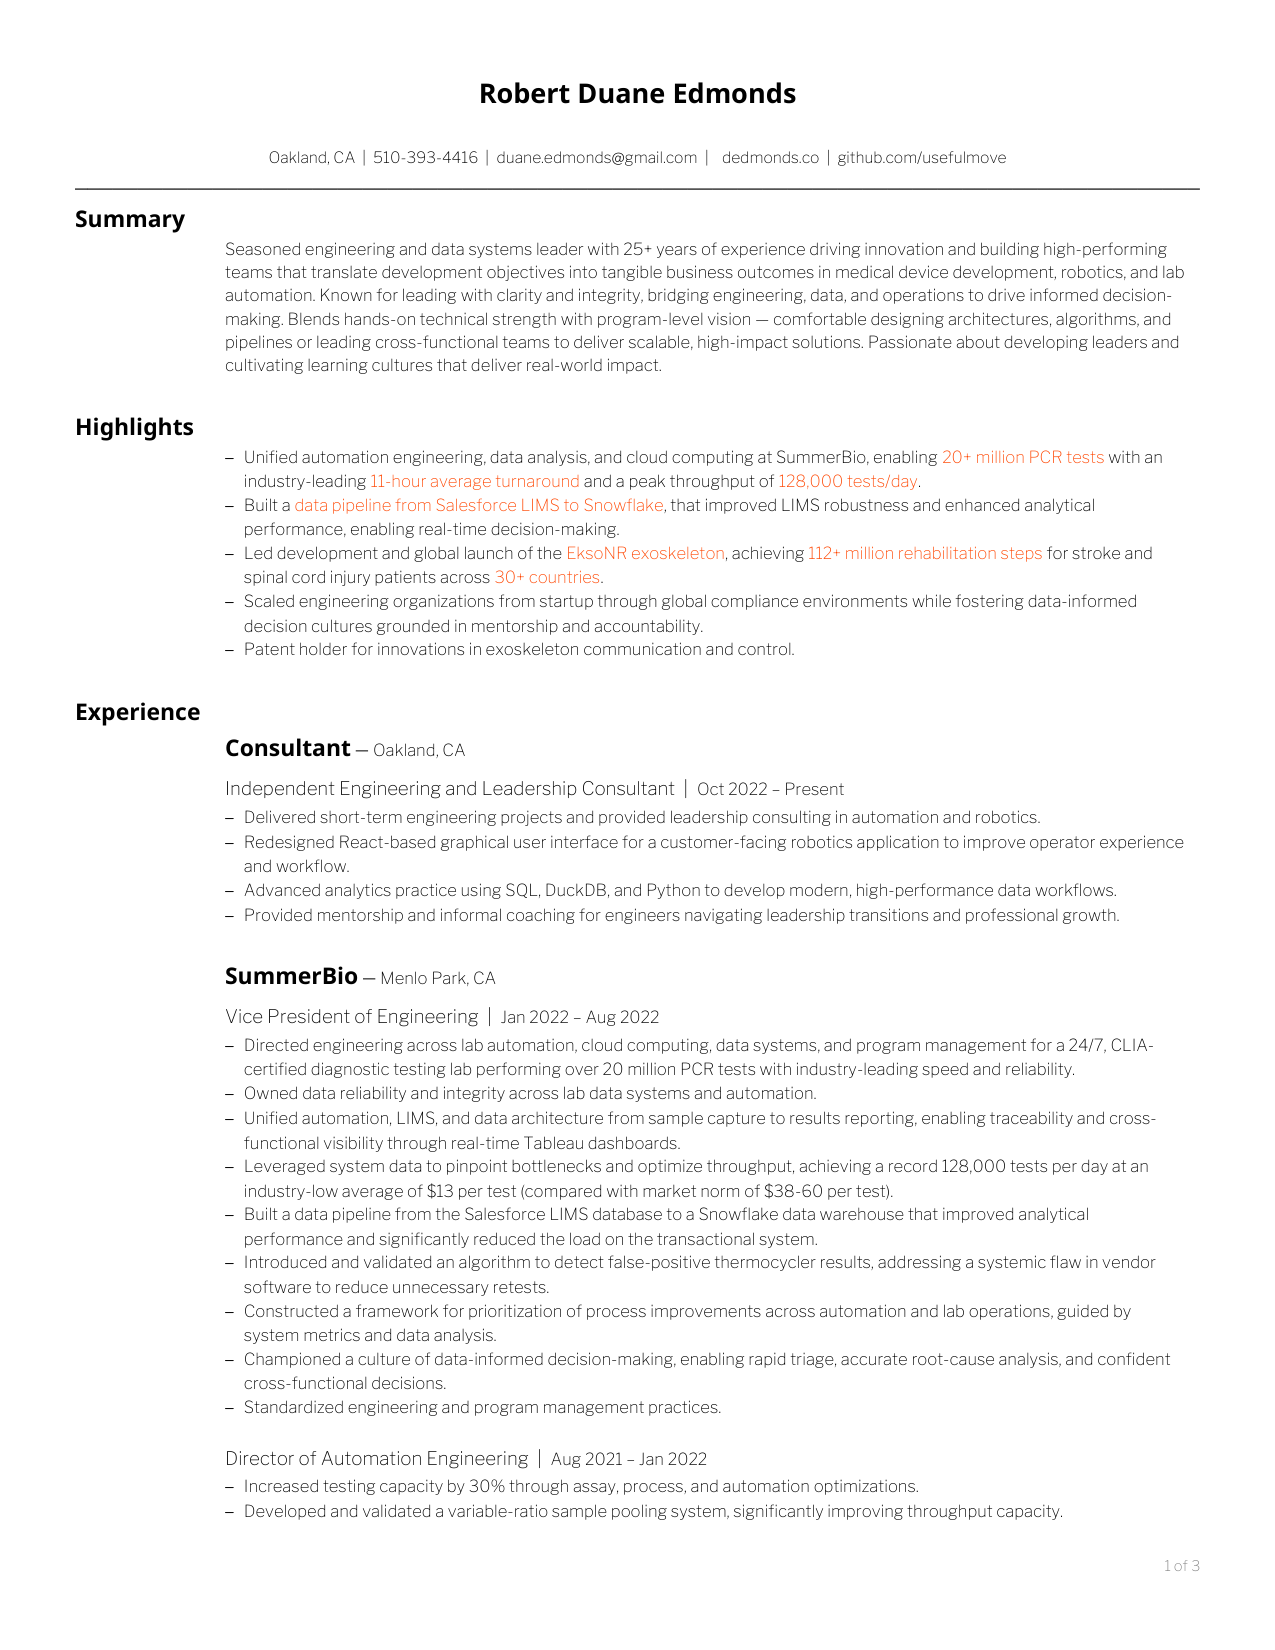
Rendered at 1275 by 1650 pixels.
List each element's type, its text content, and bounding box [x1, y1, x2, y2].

list Built a data pipeline from Salesforce LIMS to Snowflake, that improved LIMS robustness and enhanced analytical performance, enabling real-time decision-making. [225, 495, 1191, 540]
text Robert Duane Edmonds [75, 75, 1200, 112]
text SummerBio – Menlo Park, CA [75, 960, 1200, 992]
text Director of Automation Engineering | Aug 2021 – Jan 2022 [75, 1447, 1191, 1470]
text Consultant – Oakland, CA [75, 732, 1200, 764]
list Standardized engineering and program management practices. [225, 1397, 1191, 1419]
list Leveraged system data to pinpoint bottlenecks and optimize throughput, achieving a record 128,000 tests per day at an industry-low average of $13 per test (compared with market norm of $38-60 per test). [225, 1156, 1191, 1201]
text Vice President of Engineering | Jan 2022 – Aug 2022 [75, 1006, 1191, 1028]
list Championed a culture of data-informed decision-making, enabling rapid triage, accurate root-cause analysis, and confident cross-functional decisions. [225, 1349, 1191, 1394]
list Delivered short-term engineering projects and provided leadership consulting in automation and robotics. [225, 807, 1191, 829]
list Redesigned React-based graphical user interface for a customer-facing robotics application to improve operator experience and workflow. [225, 832, 1191, 877]
list Developed and validated a variable-ratio sample pooling system, significantly improving throughput capacity. [225, 1501, 1191, 1523]
text Highlights [75, 411, 1191, 442]
list Introduced and validated an algorithm to detect false-positive thermocycler results, addressing a systemic flaw in vendor software to reduce unnecessary retests. [225, 1252, 1191, 1297]
list Constructed a framework for prioritization of process improvements across automation and lab operations, guided by system metrics and data analysis. [225, 1301, 1191, 1346]
text Summary [75, 203, 1191, 234]
list Built a data pipeline from the Salesforce LIMS database to a Snowflake data warehouse that improved analytical performance and significantly reduced the load on the transactional system. [225, 1204, 1191, 1249]
list Owned data reliability and integrity across lab data systems and automation. [225, 1083, 1191, 1105]
list Increased testing capacity by 30% through assay, process, and automation optimizations. [225, 1476, 1191, 1498]
list Scaled engineering organizations from startup through global compliance environments while fostering data-informed decision cultures grounded in mentorship and accountability. [225, 591, 1191, 636]
text Experience [75, 696, 1191, 727]
list Provided mentorship and informal coaching for engineers navigating leadership transitions and professional growth. [225, 905, 1191, 927]
list Advanced analytics practice using SQL, DuckDB, and Python to develop modern, high-performance data workflows. [225, 880, 1191, 902]
text Oakland, CA | 510-393-4416 | duane.edmonds@gmail.com | dedmonds.co | github.com/usefulmove [75, 149, 1200, 168]
list Unified automation, LIMS, and data architecture from sample capture to results reporting, enabling traceability and cross-functional visibility through real-time Tableau dashboards. [225, 1108, 1191, 1153]
text Independent Engineering and Leadership Consultant | Oct 2022 – Present [75, 777, 1200, 800]
list Unified automation engineering, data analysis, and cloud computing at SummerBio, enabling 20+ million PCR tests with an industry-leading 11-hour average turnaround and a peak throughput of 128,000 tests/day. [225, 447, 1191, 492]
text Seasoned engineering and data systems leader with 25+ years of experience driving innovation and building high-performing teams that translate development objectives into tangible business outcomes in medical device development, robotics, and lab automation. Known for leading with clarity and integrity, bridging engineering, data, and operations to drive informed decision-making. Blends hands-on technical strength with program-level vision — comfortable designing architectures, algorithms, and pipelines or leading cross-functional teams to deliver scalable, high-impact solutions. Passionate about developing leaders and cultivating learning cultures that deliver real-world impact. [75, 239, 1191, 376]
list Directed engineering across lab automation, cloud computing, data systems, and program management for a 24/7, CLIA-certified diagnostic testing lab performing over 20 million PCR tests with industry-leading speed and reliability. [225, 1035, 1191, 1080]
list Led development and global launch of the EksoNR exoskeleton, achieving 112+ million rehabilitation steps for stroke and spinal cord injury patients across 30+ countries. [225, 543, 1191, 588]
list Patent holder for innovations in exoskeleton communication and control. [225, 639, 1191, 661]
